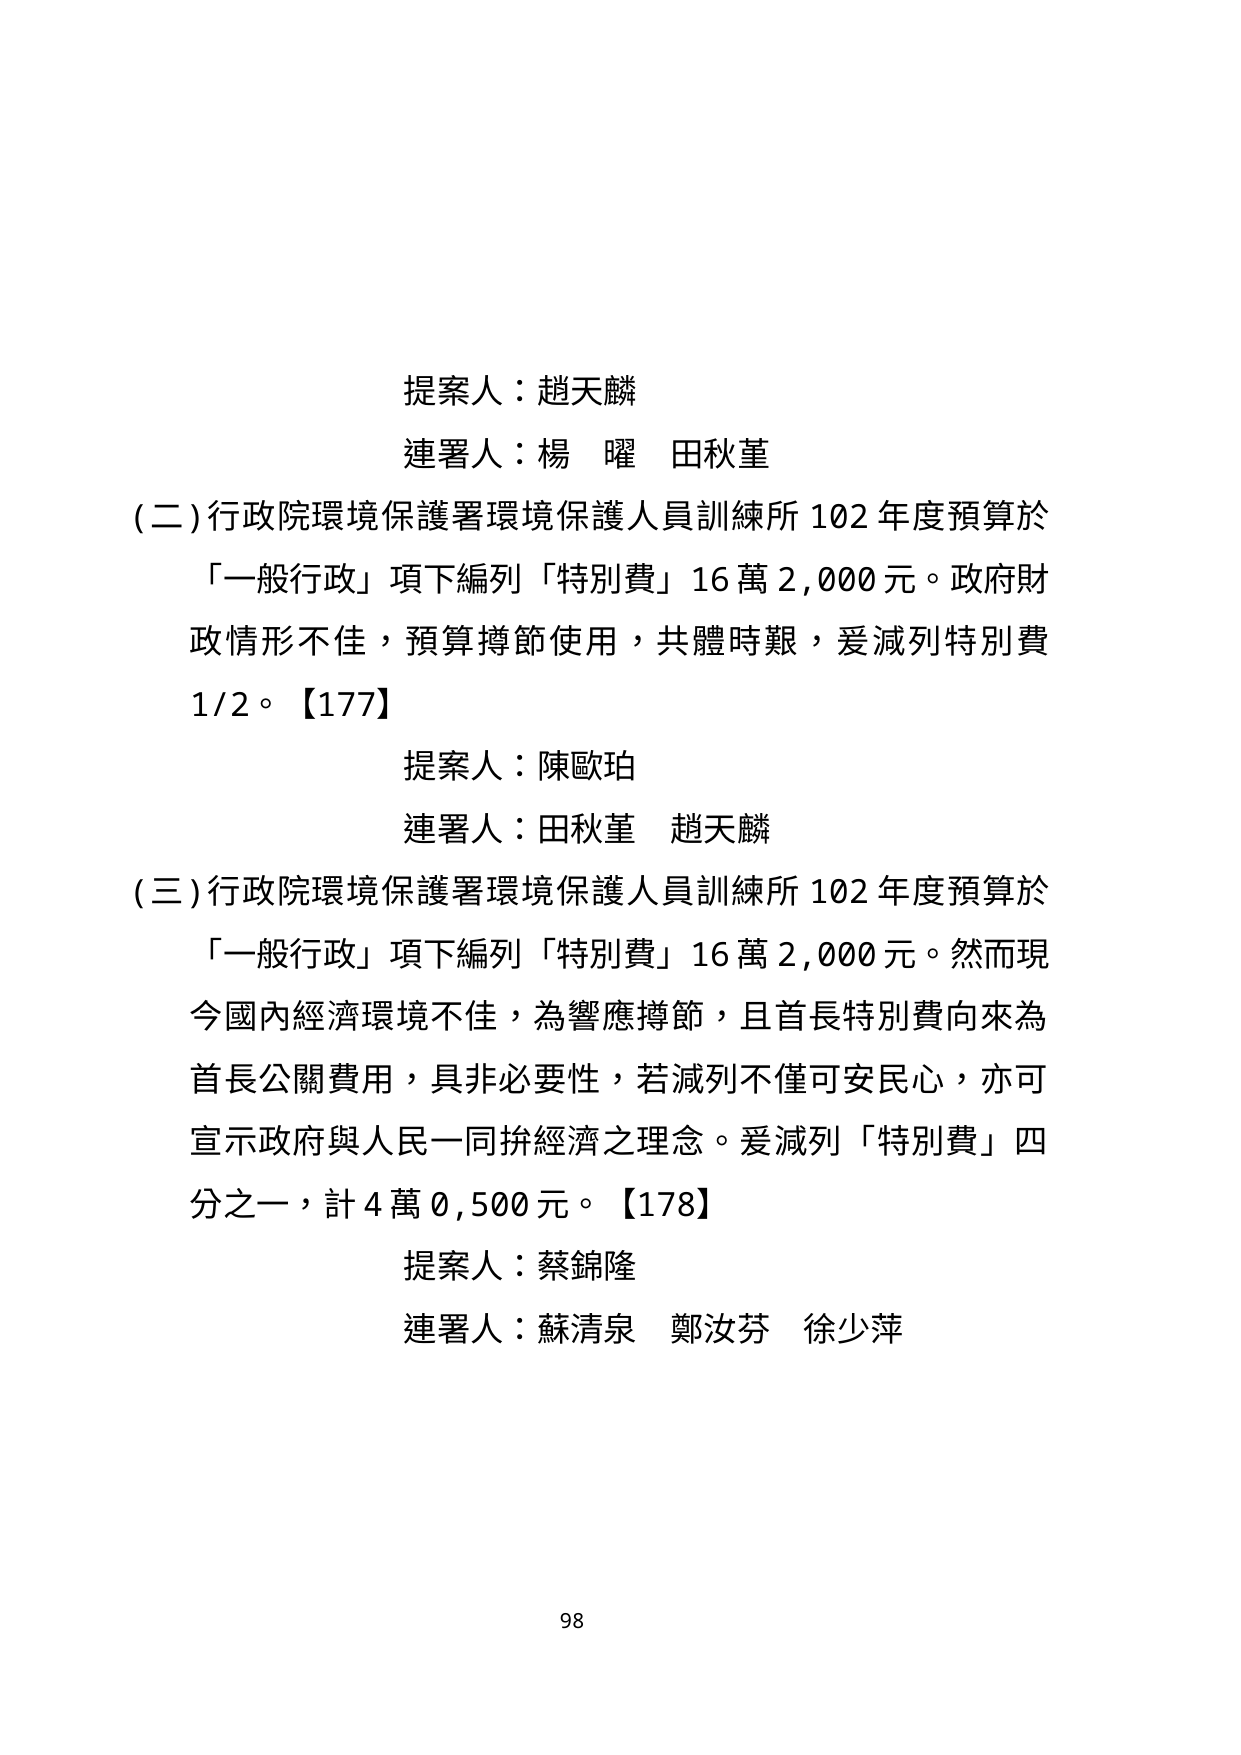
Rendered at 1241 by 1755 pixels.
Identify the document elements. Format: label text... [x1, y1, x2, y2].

text 提案人：趙天麟 [94, 347, 1050, 410]
text 連署人：楊 曜 田秋堇 [94, 410, 1050, 472]
text 提案人：蔡錦隆 [94, 1222, 1050, 1285]
text (三)行政院環境保護署環境保護人員訓練所102年度預算於「一般行政」項下編列「特別費」16萬2,000元。然而現今國內經濟環境不佳，為響應撙節，且首長特別費向來為首長公關費用，具非必要性，若減列不僅可安民心，亦可宣示政府與人民一同拚經濟之理念。爰減列「特別費」四分之一，計4萬0,500元。【178】 [128, 847, 1050, 1222]
text (二)行政院環境保護署環境保護人員訓練所102年度預算於「一般行政」項下編列「特別費」16萬2,000元。政府財政情形不佳，預算撙節使用，共體時艱，爰減列特別費1/2。【177】 [128, 472, 1050, 722]
text 提案人：陳歐珀 [94, 722, 1050, 785]
text 連署人：蘇清泉 鄭汝芬 徐少萍 [94, 1285, 1050, 1347]
text 連署人：田秋堇 趙天麟 [94, 785, 1050, 847]
